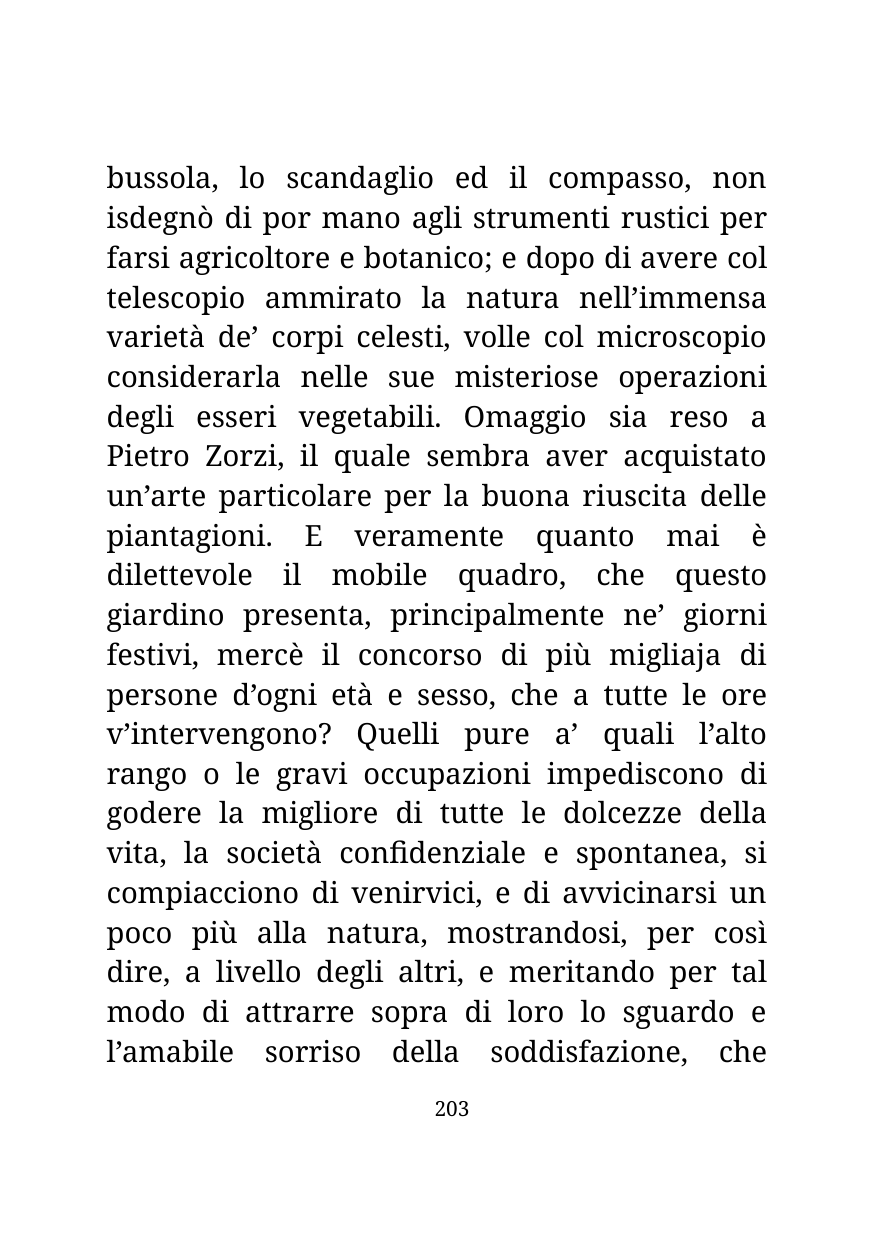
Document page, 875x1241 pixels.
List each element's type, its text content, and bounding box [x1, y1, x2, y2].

text bussola, lo scandaglio ed il compasso, non isdegnò di por mano agli strumenti rustici per farsi agricoltore e botanico; e dopo di avere col telescopio ammirato la natura nell’immensa varietà de’ corpi celesti, volle col microscopio considerarla nelle sue misteriose operazioni degli esseri vegetabili. Omaggio sia reso a Pietro Zorzi, il quale sembra aver acquistato un’arte particolare per la buona riuscita delle piantagioni. E veramente quanto mai è dilettevole il mobile quadro, che questo giardino presenta, principalmente ne’ giorni festivi, mercè il concorso di più migliaja di persone d’ogni età e sesso, che a tutte le ore v’intervengono? Quelli pure a’ quali l’alto rango o le gravi occupazioni impediscono di godere la migliore di tutte le dolcezze della vita, la società confidenziale e spontanea, si compiacciono di venirvici, e di avvicinarsi un poco più alla natura, mostrandosi, per così dire, a livello degli altri, e meritando per tal modo di attrarre sopra di loro lo sguardo e l’amabile sorriso della soddisfazione, che [106, 158, 768, 1071]
